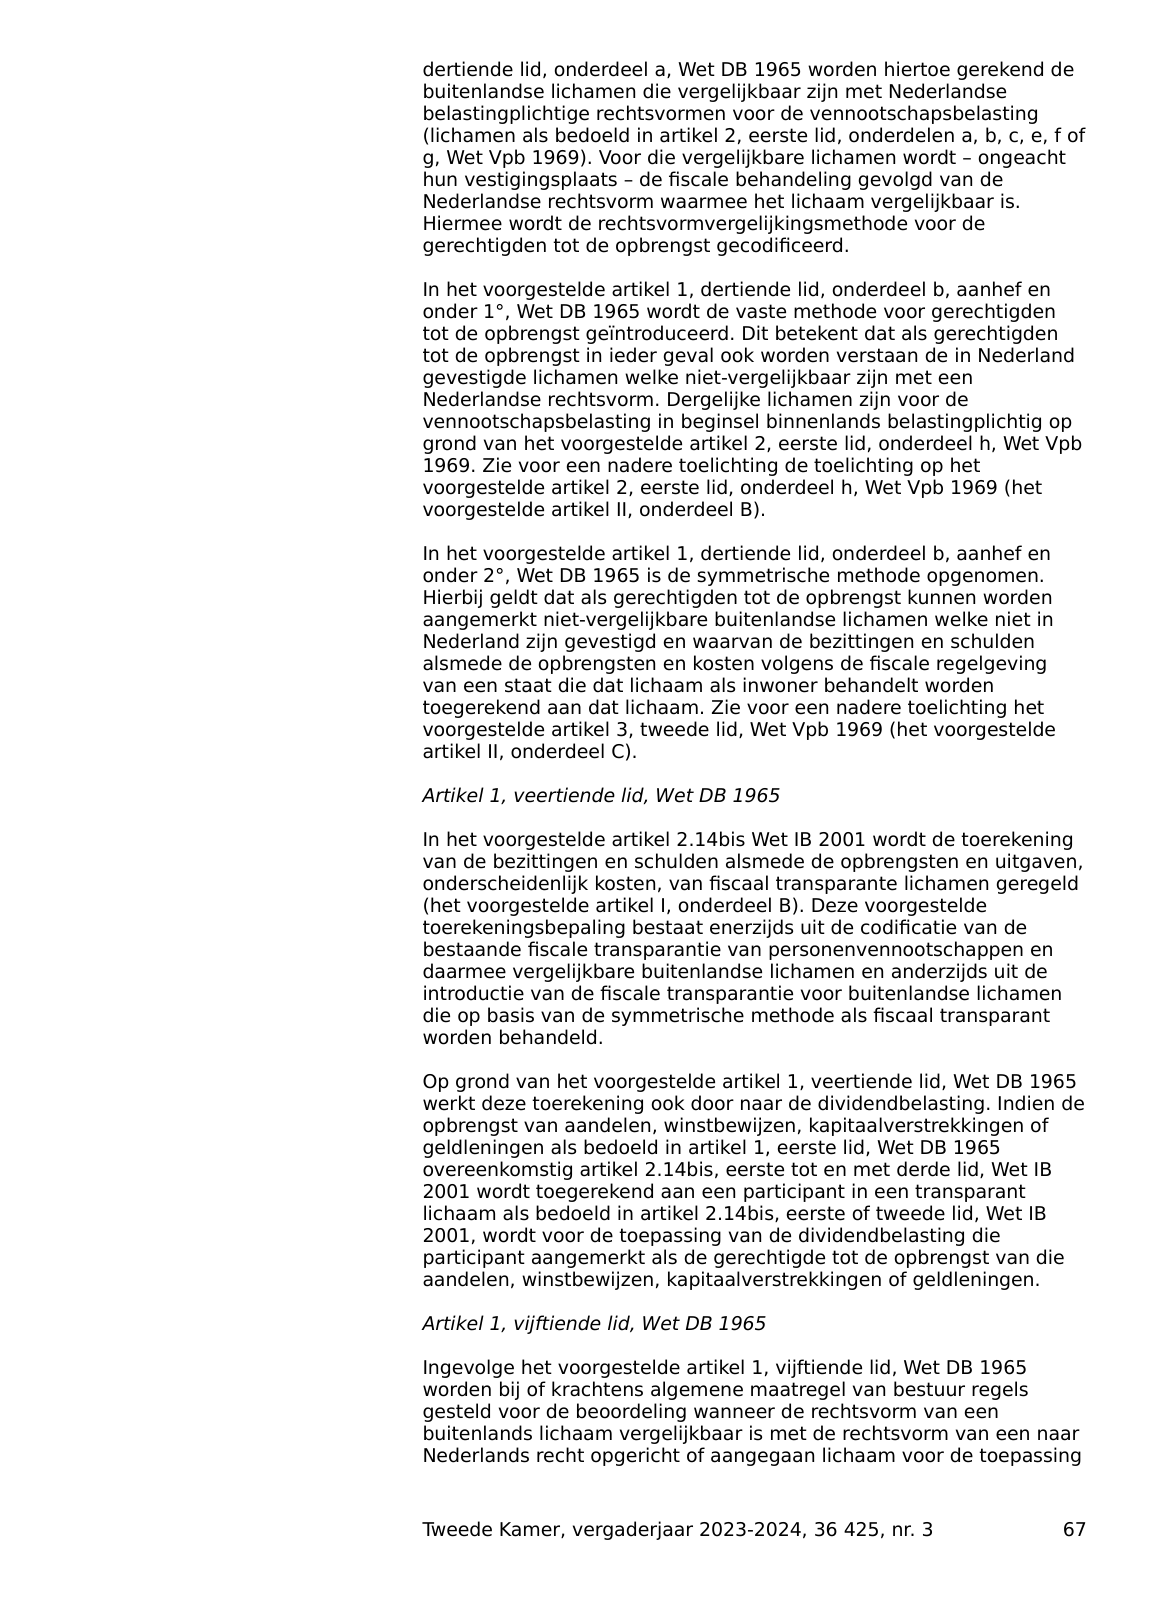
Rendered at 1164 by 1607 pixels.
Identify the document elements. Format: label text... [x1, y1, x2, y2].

subtitle Artikel 1, vijftiende lid, Wet DB 1965 [422, 1313, 1087, 1335]
text In het voorgestelde artikel 1, dertiende lid, onderdeel b, aanhef en onder 1°, Wet DB 1965 wordt de vaste methode voor gerechtigden tot de opbrengst geïntroduceerd. Dit betekent dat als gerechtigden tot de opbrengst in ieder geval ook worden verstaan de in Nederland gevestigde lichamen welke niet-vergelijkbaar zijn met een Nederlandse rechtsvorm. Dergelijke lichamen zijn voor de vennootschapsbelasting in beginsel binnenlands belastingplichtig op grond van het voorgestelde artikel 2, eerste lid, onderdeel h, Wet Vpb 1969. Zie voor een nadere toelichting de toelichting op het voorgestelde artikel 2, eerste lid, onderdeel h, Wet Vpb 1969 (het voorgestelde artikel II, onderdeel B). [422, 279, 1087, 521]
subtitle Artikel 1, veertiende lid, Wet DB 1965 [422, 785, 1087, 807]
text Op grond van het voorgestelde artikel 1, veertiende lid, Wet DB 1965 werkt deze toerekening ook door naar de dividendbelasting. Indien de opbrengst van aandelen, winstbewijzen, kapitaalverstrekkingen of geldleningen als bedoeld in artikel 1, eerste lid, Wet DB 1965 overeenkomstig artikel 2.14bis, eerste tot en met derde lid, Wet IB 2001 wordt toegerekend aan een participant in een transparant lichaam als bedoeld in artikel 2.14bis, eerste of tweede lid, Wet IB 2001, wordt voor de toepassing van de dividendbelasting die participant aangemerkt als de gerechtigde tot de opbrengst van die aandelen, winstbewijzen, kapitaalverstrekkingen of geldleningen. [422, 1071, 1087, 1291]
text dertiende lid, onderdeel a, Wet DB 1965 worden hiertoe gerekend de buitenlandse lichamen die vergelijkbaar zijn met Nederlandse belastingplichtige rechtsvormen voor de vennootschapsbelasting (lichamen als bedoeld in artikel 2, eerste lid, onderdelen a, b, c, e, f of g, Wet Vpb 1969). Voor die vergelijkbare lichamen wordt – ongeacht hun vestigingsplaats – de fiscale behandeling gevolgd van de Nederlandse rechtsvorm waarmee het lichaam vergelijkbaar is. Hiermee wordt de rechtsvormvergelijkingsmethode voor de gerechtigden tot de opbrengst gecodificeerd. [422, 59, 1087, 257]
text In het voorgestelde artikel 1, dertiende lid, onderdeel b, aanhef en onder 2°, Wet DB 1965 is de symmetrische methode opgenomen. Hierbij geldt dat als gerechtigden tot de opbrengst kunnen worden aangemerkt niet-vergelijkbare buitenlandse lichamen welke niet in Nederland zijn gevestigd en waarvan de bezittingen en schulden alsmede de opbrengsten en kosten volgens de fiscale regelgeving van een staat die dat lichaam als inwoner behandelt worden toegerekend aan dat lichaam. Zie voor een nadere toelichting het voorgestelde artikel 3, tweede lid, Wet Vpb 1969 (het voorgestelde artikel II, onderdeel C). [422, 543, 1087, 763]
text In het voorgestelde artikel 2.14bis Wet IB 2001 wordt de toerekening van de bezittingen en schulden alsmede de opbrengsten en uitgaven, onderscheidenlijk kosten, van fiscaal transparante lichamen geregeld (het voorgestelde artikel I, onderdeel B). Deze voorgestelde toerekeningsbepaling bestaat enerzijds uit de codificatie van de bestaande fiscale transparantie van personenvennootschappen en daarmee vergelijkbare buitenlandse lichamen en anderzijds uit de introductie van de fiscale transparantie voor buitenlandse lichamen die op basis van de symmetrische methode als fiscaal transparant worden behandeld. [422, 829, 1087, 1049]
text Ingevolge het voorgestelde artikel 1, vijftiende lid, Wet DB 1965 worden bij of krachtens algemene maatregel van bestuur regels gesteld voor de beoordeling wanneer de rechtsvorm van een buitenlands lichaam vergelijkbaar is met de rechtsvorm van een naar Nederlands recht opgericht of aangegaan lichaam voor de toepassing [422, 1357, 1087, 1467]
